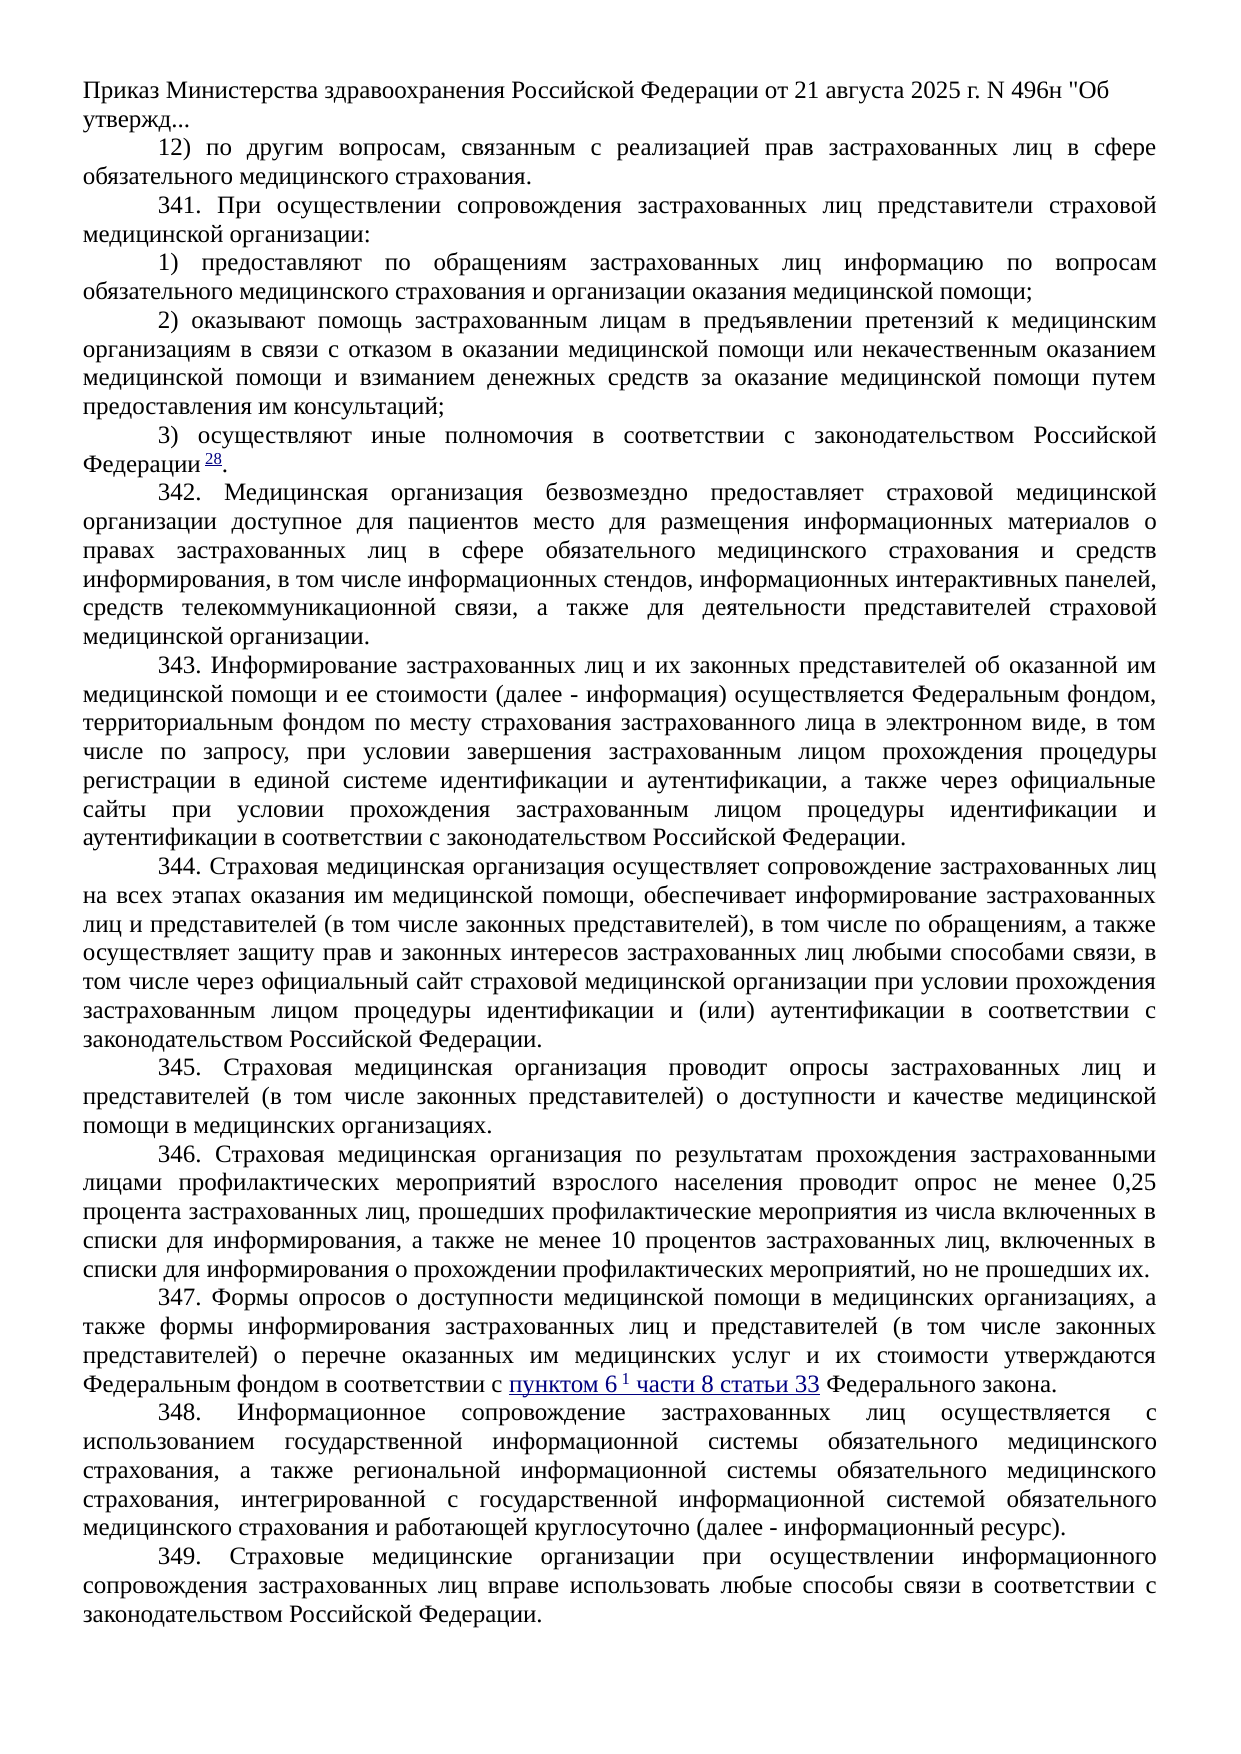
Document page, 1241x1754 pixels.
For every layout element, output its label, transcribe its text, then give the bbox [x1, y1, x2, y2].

text 349. Страховые медицинские организации при осуществлении информационного сопровождения застрахованных лиц вправе использовать любые способы связи в соответствии с законодательством Российской Федерации. [83, 1541, 1157, 1627]
text 348. Информационное сопровождение застрахованных лиц осуществляется с использованием государственной информационной системы обязательного медицинского страхования, а также региональной информационной системы обязательного медицинского страхования, интегрированной с государственной информационной системой обязательного медицинского страхования и работающей круглосуточно (далее - информационный ресурс). [83, 1397, 1157, 1541]
text 2) оказывают помощь застрахованным лицам в предъявлении претензий к медицинским организациям в связи с отказом в оказании медицинской помощи или некачественным оказанием медицинской помощи и взиманием денежных средств за оказание медицинской помощи путем предоставления им консультаций; [83, 305, 1157, 420]
text 342. Медицинская организация безвозмездно предоставляет страховой медицинской организации доступное для пациентов место для размещения информационных материалов о правах застрахованных лиц в сфере обязательного медицинского страхования и средств информирования, в том числе информационных стендов, информационных интерактивных панелей, средств телекоммуникационной связи, а также для деятельности представителей страховой медицинской организации. [83, 477, 1157, 650]
text 341. При осуществлении сопровождения застрахованных лиц представители страховой медицинской организации: [83, 190, 1157, 247]
text 347. Формы опросов о доступности медицинской помощи в медицинских организациях, а также формы информирования застрахованных лиц и представителей (в том числе законных представителей) о перечне оказанных им медицинских услуг и их стоимости утверждаются Федеральным фондом в соответствии с пунктом 6 1 части 8 статьи 33 Федерального закона. [83, 1282, 1157, 1397]
text 346. Страховая медицинская организация по результатам прохождения застрахованными лицами профилактических мероприятий взрослого населения проводит опрос не менее 0,25 процента застрахованных лиц, прошедших профилактические мероприятия из числа включенных в списки для информирования, а также не менее 10 процентов застрахованных лиц, включенных в списки для информирования о прохождении профилактических мероприятий, но не прошедших их. [83, 1139, 1157, 1282]
text 345. Страховая медицинская организация проводит опросы застрахованных лиц и представителей (в том числе законных представителей) о доступности и качестве медицинской помощи в медицинских организациях. [83, 1052, 1157, 1139]
text 1) предоставляют по обращениям застрахованных лиц информацию по вопросам обязательного медицинского страхования и организации оказания медицинской помощи; [83, 247, 1157, 305]
text 343. Информирование застрахованных лиц и их законных представителей об оказанной им медицинской помощи и ее стоимости (далее - информация) осуществляется Федеральным фондом, территориальным фондом по месту страхования застрахованного лица в электронном виде, в том числе по запросу, при условии завершения застрахованным лицом прохождения процедуры регистрации в единой системе идентификации и аутентификации, а также через официальные сайты при условии прохождения застрахованным лицом процедуры идентификации и аутентификации в соответствии с законодательством Российской Федерации. [83, 650, 1157, 851]
text 344. Страховая медицинская организация осуществляет сопровождение застрахованных лиц на всех этапах оказания им медицинской помощи, обеспечивает информирование застрахованных лиц и представителей (в том числе законных представителей), в том числе по обращениям, а также осуществляет защиту прав и законных интересов застрахованных лиц любыми способами связи, в том числе через официальный сайт страховой медицинской организации при условии прохождения застрахованным лицом процедуры идентификации и (или) аутентификации в соответствии с законодательством Российской Федерации. [83, 851, 1157, 1052]
text 3) осуществляют иные полномочия в соответствии с законодательством Российской Федерации 28. [83, 420, 1157, 477]
text 12) по другим вопросам, связанным с реализацией прав застрахованных лиц в сфере обязательного медицинского страхования. [83, 132, 1157, 190]
